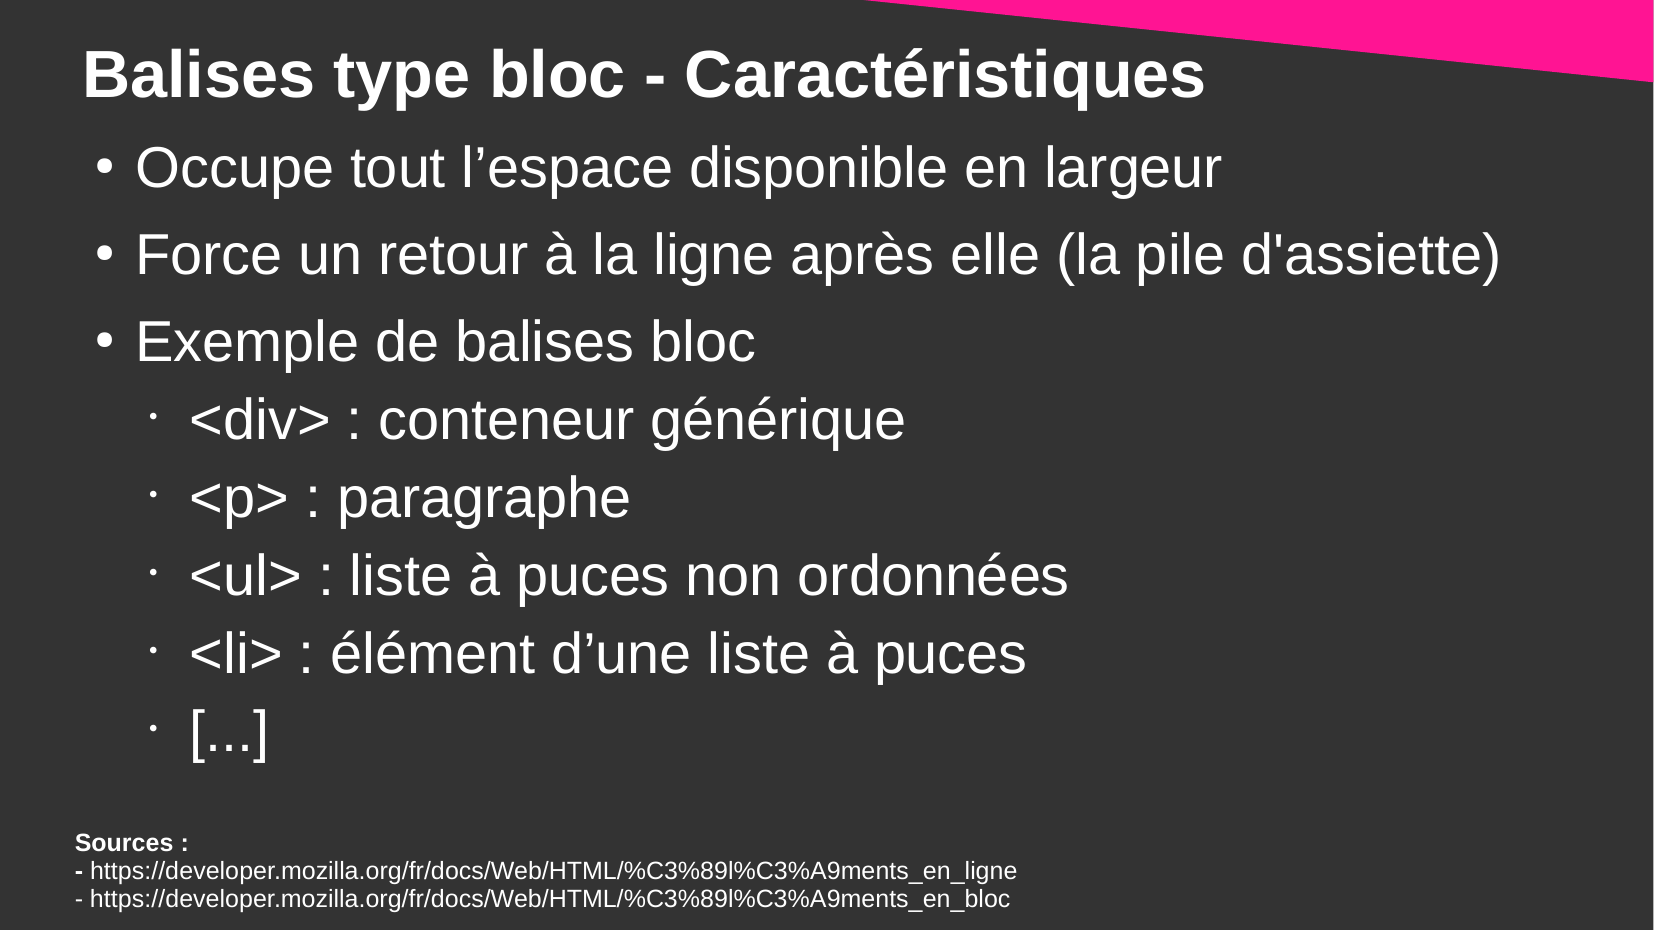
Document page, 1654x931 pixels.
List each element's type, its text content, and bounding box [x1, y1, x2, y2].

list Occupe tout l’espace disponible en largeur Force un retour à la ligne après elle (la pile d'assiette) Exemple de balises bloc <div> : conteneur générique <p> : paragraphe <ul> : liste à puces non ordonnées <li> : élément d’une liste à puces [...] [80, 135, 1620, 777]
text_box Sources : - https://developer.mozilla.org/fr/docs/Web/HTML/%C3%89l%C3%A9ments_en_ligne - https://developer.mozilla.org/fr/docs/Web/HTML/%C3%89l%C3%A9ments_en_bloc [59, 821, 1546, 920]
text_box [863, 0, 1654, 83]
title Balises type bloc - Caractéristiques [82, 37, 1571, 122]
